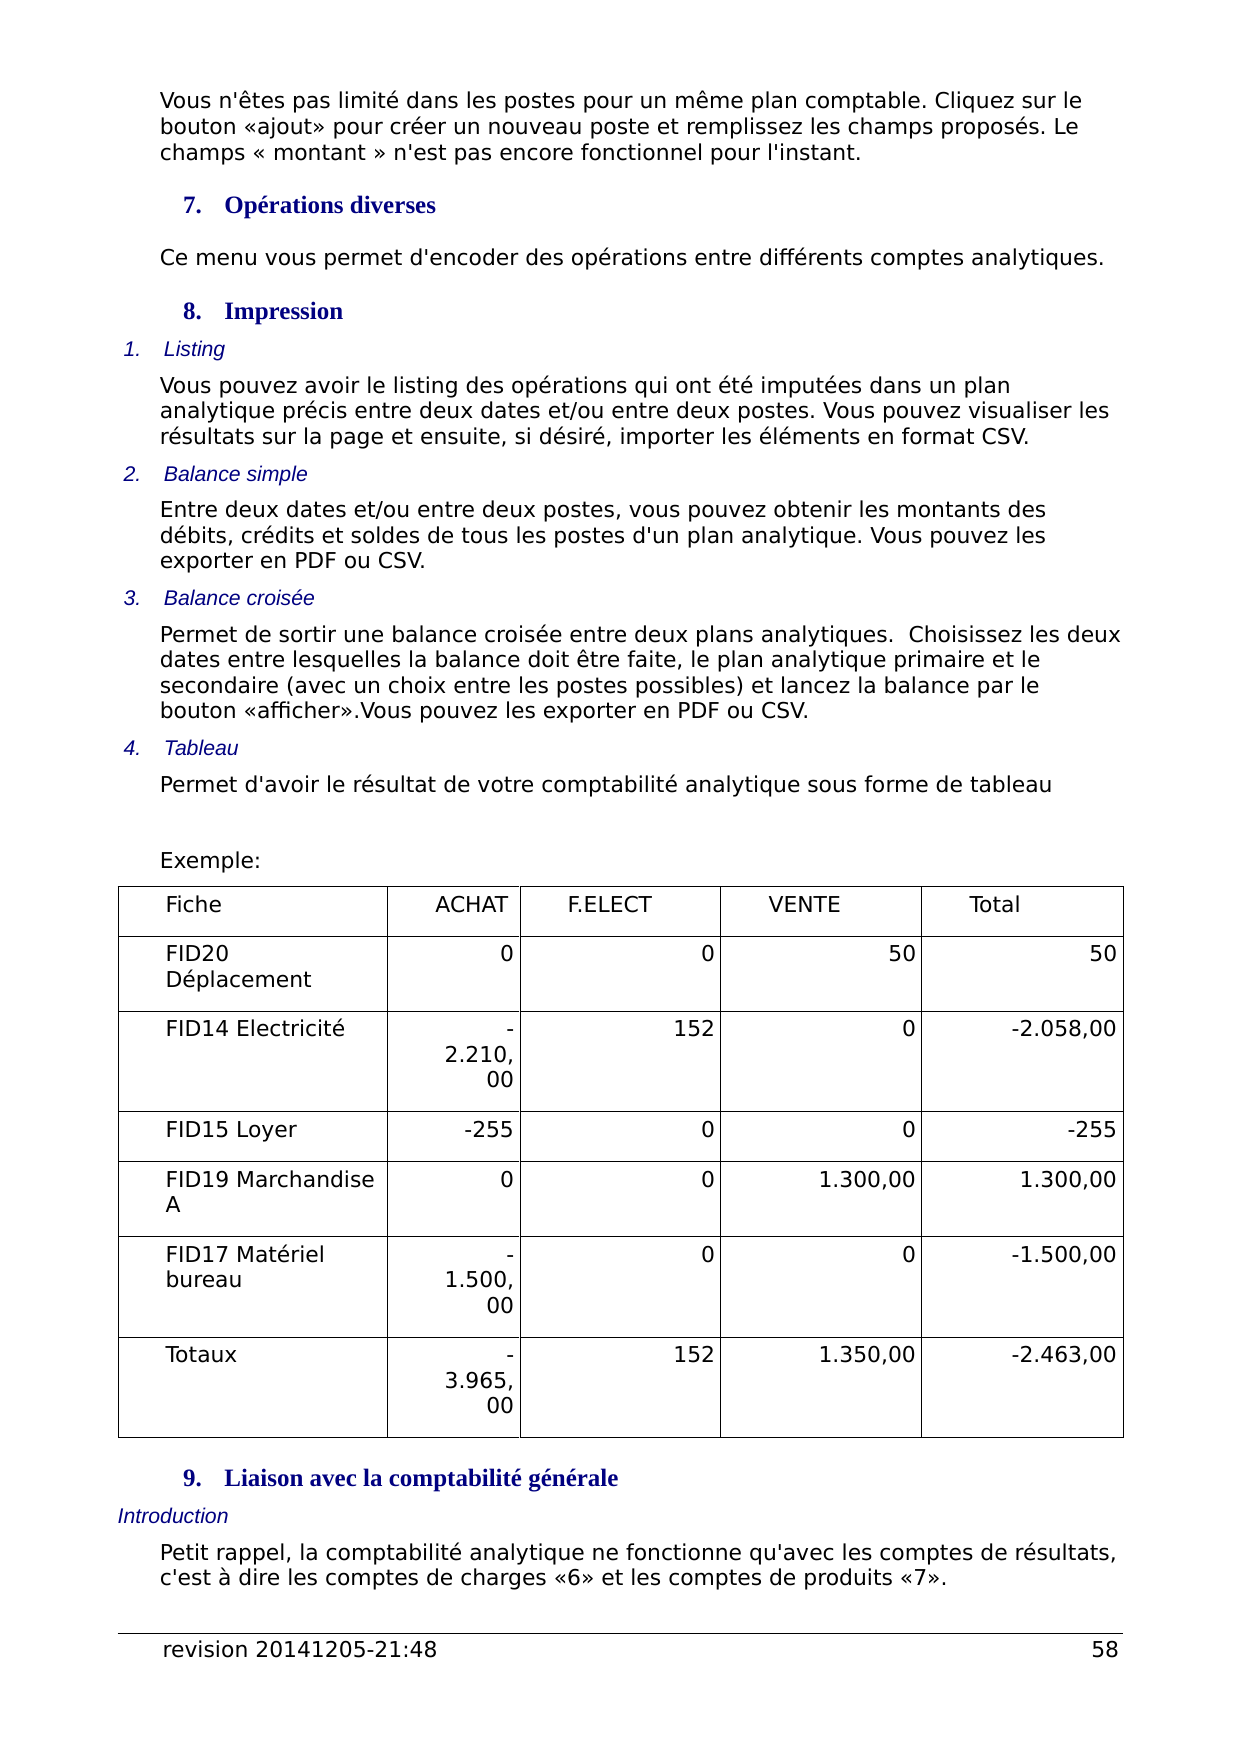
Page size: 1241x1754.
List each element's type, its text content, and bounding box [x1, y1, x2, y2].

text Vous pouvez avoir le listing des opérations qui ont été imputées dans un plan analytique précis entre deux dates et/ou entre deux postes. Vous pouvez visualiser les résultats sur la page et ensuite, si désiré, importer les éléments en format CSV. [159, 373, 1123, 449]
text Vous n'êtes pas limité dans les postes pour un même plan comptable. Cliquez sur le bouton «ajout» pour créer un nouveau poste et remplissez les champs proposés. Le champs « montant » n'est pas encore fonctionnel pour l'instant. [159, 88, 1123, 165]
subtitle Balance croisée [117, 586, 1123, 610]
text Exemple: [159, 848, 1123, 873]
table_cell FID19 Marchandise A [119, 1162, 387, 1236]
table_cell 0 [721, 1012, 921, 1111]
table_cell -255 [388, 1112, 519, 1161]
table_cell FID14 Electricité [119, 1012, 387, 1111]
text Entre deux dates et/ou entre deux postes, vous pouvez obtenir les montants des débits, crédits et soldes de tous les postes d'un plan analytique. Vous pouvez les exporter en PDF ou CSV. [159, 497, 1123, 574]
table_cell -3.965,00 [388, 1338, 519, 1437]
table_cell 152 [521, 1012, 720, 1111]
table_cell 0 [388, 1162, 519, 1236]
table_cell -2.463,00 [922, 1338, 1123, 1437]
text Permet de sortir une balance croisée entre deux plans analytiques. Choisissez les deux dates entre lesquelles la balance doit être faite, le plan analytique primaire et le secondaire (avec un choix entre les postes possibles) et lancez la balance par le bouton «afficher».Vous pouvez les exporter en PDF ou CSV. [159, 622, 1123, 724]
table_cell 0 [521, 1237, 720, 1337]
table_cell -1.500,00 [388, 1237, 519, 1337]
table_cell 1.300,00 [922, 1162, 1123, 1236]
table_cell 0 [521, 937, 720, 1011]
table_cell 0 [521, 1112, 720, 1161]
table_cell 0 [721, 1112, 921, 1161]
subtitle Opérations diverses [177, 191, 1123, 219]
subtitle Liaison avec la comptabilité générale [177, 1463, 1123, 1492]
table_cell 1.300,00 [721, 1162, 921, 1236]
table_cell FID17 Matériel bureau [119, 1237, 387, 1337]
text Ce menu vous permet d'encoder des opérations entre différents comptes analytiques. [159, 245, 1123, 270]
text Petit rappel, la comptabilité analytique ne fonctionne qu'avec les comptes de résultats, c'est à dire les comptes de charges «6» et les comptes de produits «7». [159, 1540, 1123, 1591]
subtitle Tableau [117, 736, 1123, 760]
table_header Total [922, 887, 1123, 936]
text Permet d'avoir le résultat de votre comptabilité analytique sous forme de tableau [159, 772, 1123, 797]
table_cell FID15 Loyer [119, 1112, 387, 1161]
table_cell -1.500,00 [922, 1237, 1123, 1337]
table_cell Totaux [119, 1338, 387, 1437]
table_cell 0 [721, 1237, 921, 1337]
table_cell 152 [521, 1338, 720, 1437]
subtitle Listing [117, 336, 1123, 361]
table_cell FID20 Déplacement [119, 937, 387, 1011]
table_cell 50 [922, 937, 1123, 1011]
table_cell -2.210,00 [388, 1012, 519, 1111]
table_header ACHAT [388, 887, 519, 936]
subtitle Balance simple [117, 461, 1123, 486]
table_header Fiche [119, 887, 387, 936]
table_header VENTE [721, 887, 921, 936]
table_cell 0 [521, 1162, 720, 1236]
subtitle Introduction [117, 1503, 1123, 1528]
table_cell -2.058,00 [922, 1012, 1123, 1111]
table_cell 0 [388, 937, 519, 1011]
table_cell -255 [922, 1112, 1123, 1161]
subtitle Impression [177, 296, 1123, 325]
table_cell 1.350,00 [721, 1338, 921, 1437]
table_cell 50 [721, 937, 921, 1011]
table_header F.ELECT [521, 887, 720, 936]
